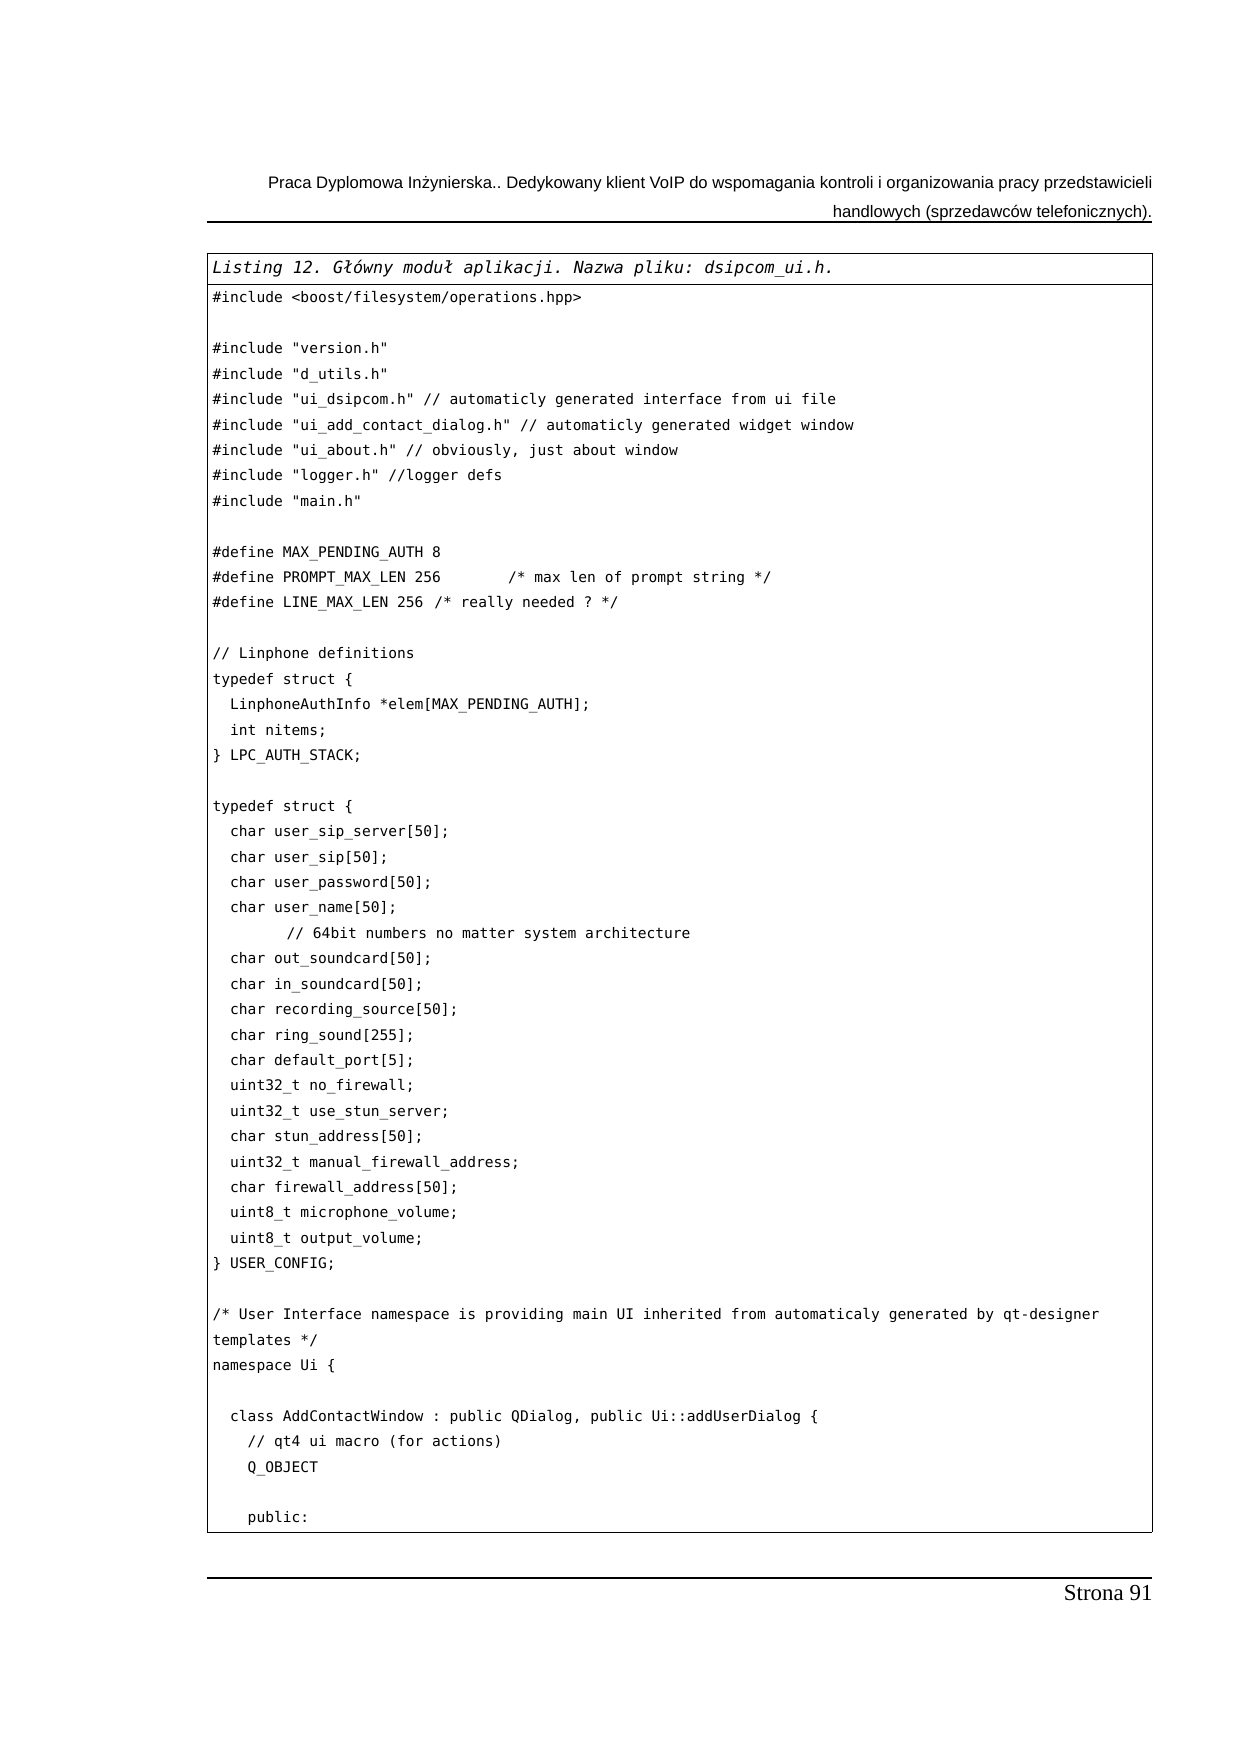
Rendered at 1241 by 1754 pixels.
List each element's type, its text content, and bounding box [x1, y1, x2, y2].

table_cell #include <boost/filesystem/operations.hpp> #include "version.h" #include "d_utils.h" #include "ui_dsipcom.h" // automaticly generated interface from ui file #include "ui_add_contact_dialog.h" // automaticly generated widget window #include "ui_about.h" // obviously, just about window #include "logger.h" //logger defs #include "main.h" #define MAX_PENDING_AUTH 8 #define PROMPT_MAX_LEN 256 /* max len of prompt string */ #define LINE_MAX_LEN 256 /* really needed ? */ // Linphone definitions typedef struct { LinphoneAuthInfo *elem[MAX_PENDING_AUTH]; int nitems; } LPC_AUTH_STACK; typedef struct { char user_sip_server[50]; char user_sip[50]; char user_password[50]; char user_name[50]; // 64bit numbers no matter system architecture char out_soundcard[50]; char in_soundcard[50]; char recording_source[50]; char ring_sound[255]; char default_port[5]; uint32_t no_firewall; uint32_t use_stun_server; char stun_address[50]; uint32_t manual_firewall_address; char firewall_address[50]; uint8_t microphone_volume; uint8_t output_volume; } USER_CONFIG; /* User Interface namespace is providing main UI inherited from automaticaly generated by qt-designer templates */ namespace Ui { class AddContactWindow : public QDialog, public Ui::addUserDialog { // qt4 ui macro (for actions) Q_OBJECT public: [208, 285, 1152, 1532]
table_header Listing 12. Główny moduł aplikacji. Nazwa pliku: dsipcom_ui.h. [208, 254, 1152, 283]
